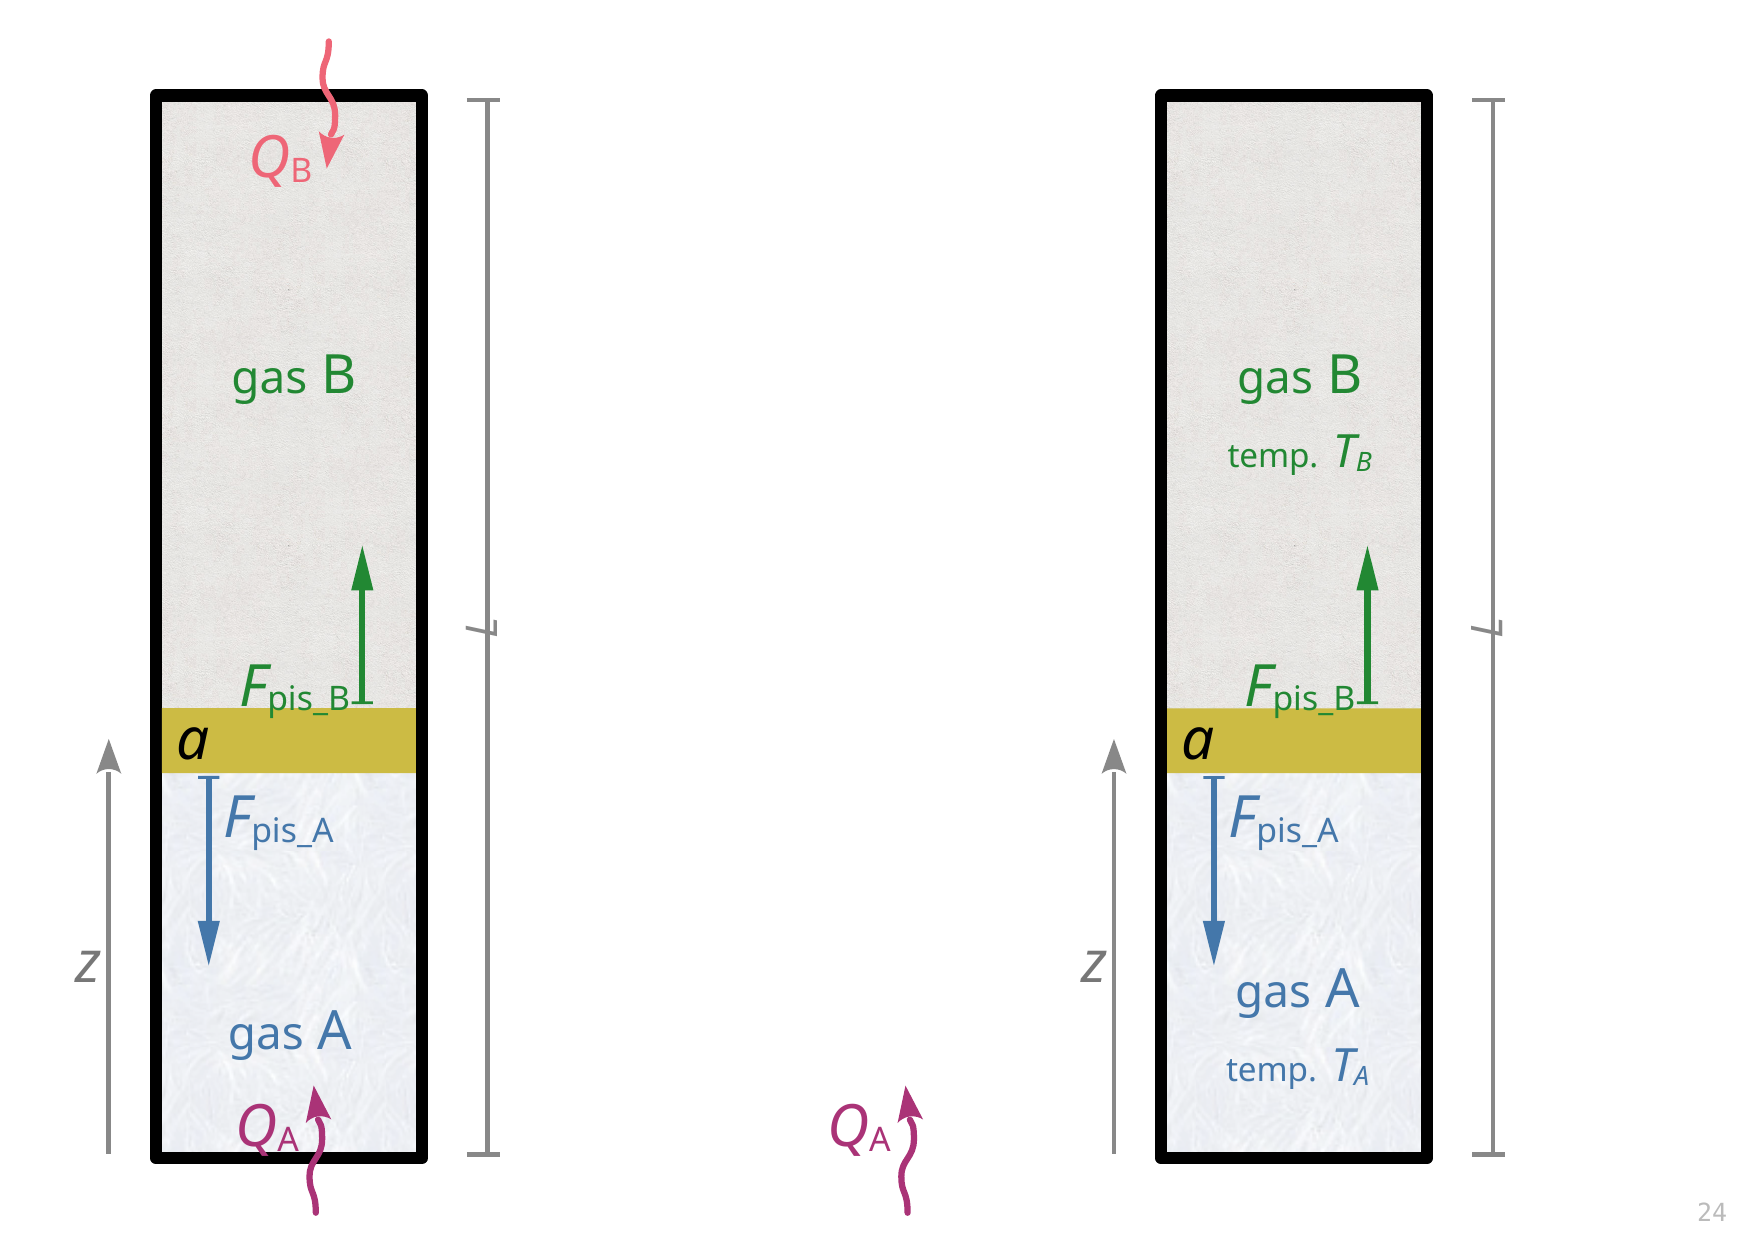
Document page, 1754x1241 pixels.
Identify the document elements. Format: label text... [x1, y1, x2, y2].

text_box a [1167, 689, 1223, 763]
text_box z [1066, 912, 1112, 986]
text_box [1161, 95, 1427, 1159]
text_box [156, 95, 422, 1159]
text_box QA [220, 1077, 322, 1151]
text_box z [1116, 912, 1122, 986]
text_box Fpis_B [224, 636, 369, 710]
text_box QA [812, 1077, 914, 1151]
text_box QB [233, 107, 329, 182]
text_box z [61, 912, 106, 986]
text_box gas B [216, 328, 362, 402]
text_box Fpis_A [208, 768, 359, 842]
text_box z [111, 912, 117, 986]
text_box gas A [213, 983, 365, 1057]
text_box a [161, 689, 218, 763]
text_box Fpis_B [1230, 636, 1374, 710]
text_box gas B temp. TB [1212, 328, 1385, 452]
text_box Fpis_A [1213, 768, 1364, 842]
text_box gas A temp. TA [1211, 942, 1386, 1066]
